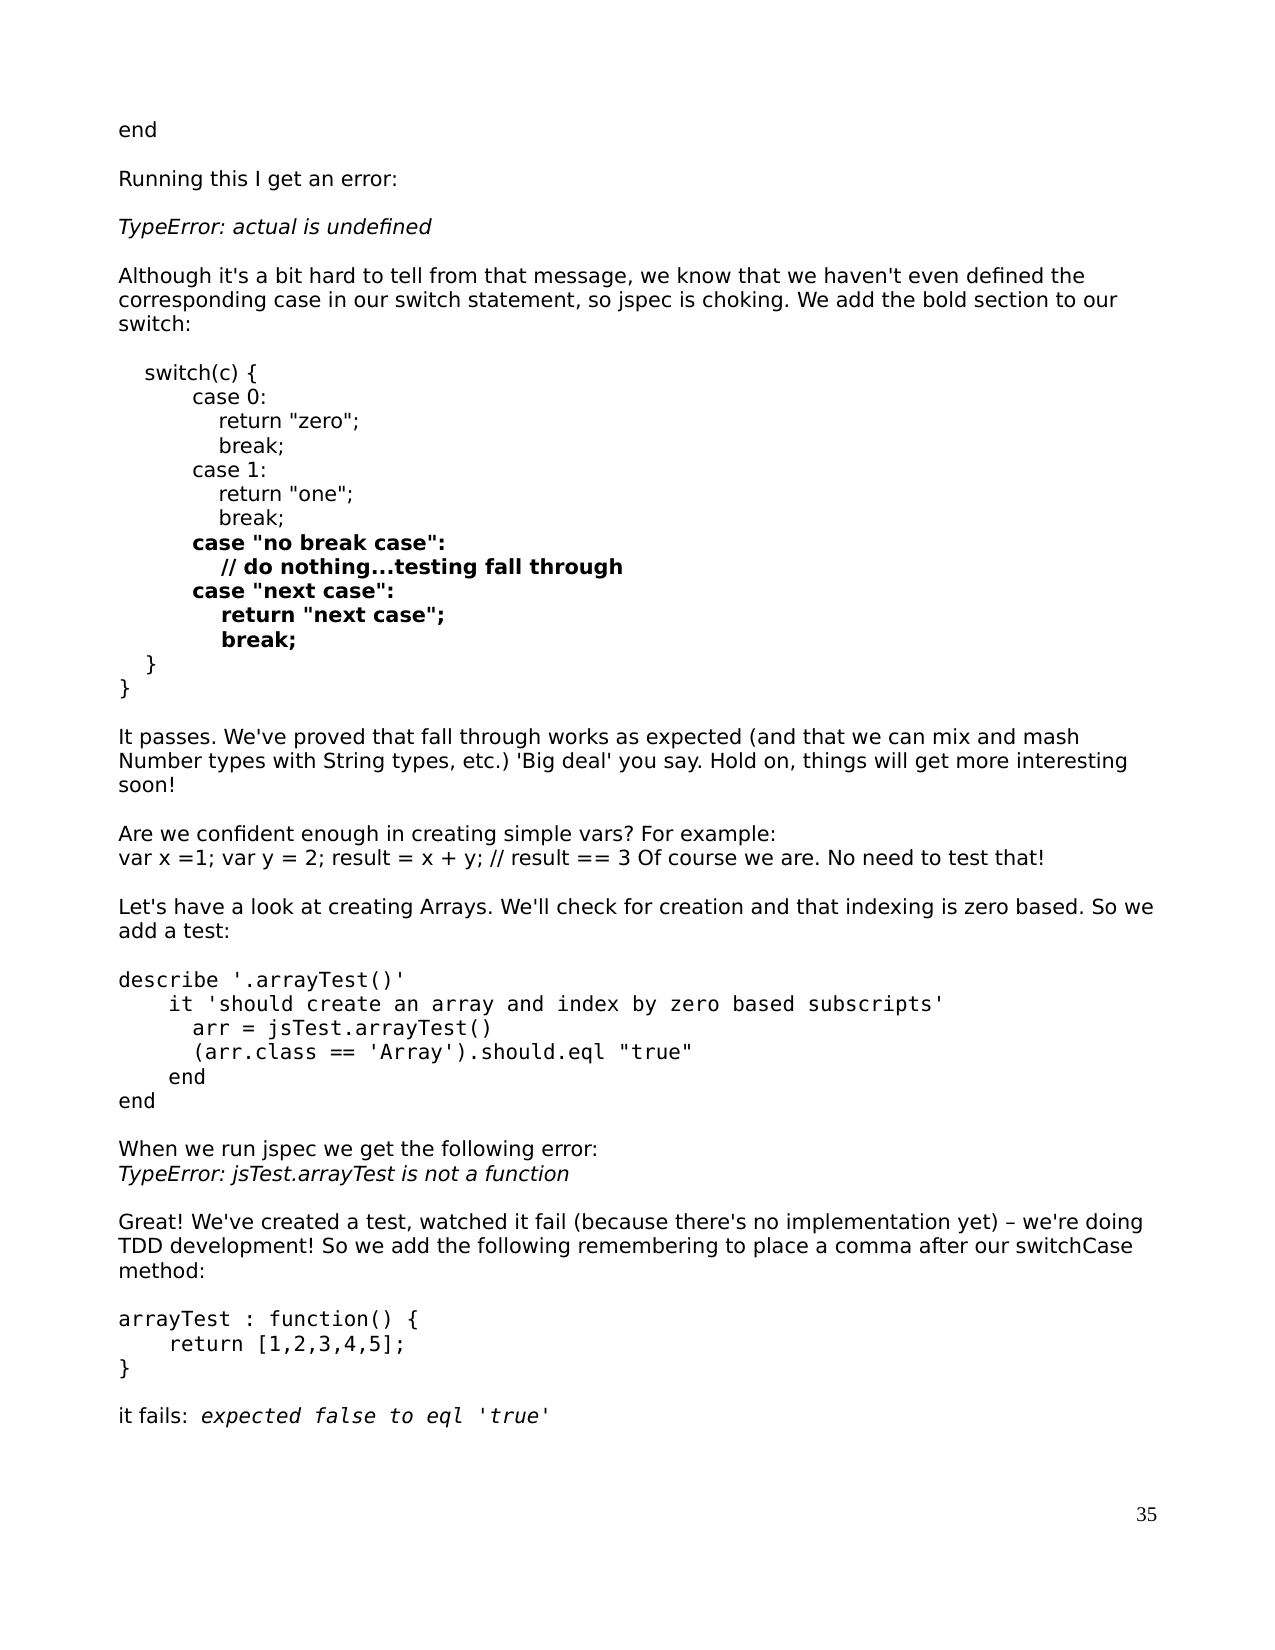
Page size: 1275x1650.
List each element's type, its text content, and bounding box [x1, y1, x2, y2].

text case "next case": [118, 579, 1157, 603]
text var x =1; var y = 2; result = x + y; // result == 3 Of course we are. No need to test that! [118, 846, 1157, 871]
text end [118, 1089, 1157, 1113]
text describe '.arrayTest()' [118, 968, 1157, 992]
text it 'should create an array and index by zero based subscripts' [118, 992, 1157, 1016]
text When we run jspec we get the following error: [118, 1137, 1157, 1162]
text Are we confident enough in creating simple vars? For example: [118, 822, 1157, 846]
text return "one"; [118, 482, 1157, 506]
text TypeError: actual is undefined [118, 215, 1157, 239]
text Great! We've created a test, watched it fail (because there's no implementation yet) – we're doing TDD development! So we add the following remembering to place a comma after our switchCase method: [118, 1210, 1157, 1283]
text return "next case"; [118, 603, 1157, 628]
text (arr.class == 'Array').should.eql "true" [118, 1040, 1157, 1065]
text Let's have a look at creating Arrays. We'll check for creation and that indexing is zero based. So we add a test: [118, 895, 1157, 943]
text } [118, 676, 1157, 701]
text end [118, 118, 1157, 142]
text // do nothing...testing fall through [118, 555, 1157, 579]
text case 0: [118, 385, 1157, 409]
text break; [118, 434, 1157, 458]
text arr = jsTest.arrayTest() [118, 1016, 1157, 1040]
text case "no break case": [118, 531, 1157, 555]
text switch(c) { [118, 361, 1157, 385]
text } [118, 652, 1157, 676]
text It passes. We've proved that fall through works as expected (and that we can mix and mash Number types with String types, etc.) 'Big deal' you say. Hold on, things will get more interesting soon! [118, 725, 1157, 798]
text TypeError: jsTest.arrayTest is not a function [118, 1162, 1157, 1186]
text return "zero"; [118, 409, 1157, 434]
text break; [118, 506, 1157, 531]
text it fails: expected false to eql 'true' [118, 1404, 1157, 1429]
text Running this I get an error: [118, 167, 1157, 191]
text return [1,2,3,4,5]; [118, 1332, 1157, 1356]
text break; [118, 628, 1157, 652]
text } [118, 1356, 1157, 1380]
text Although it's a bit hard to tell from that message, we know that we haven't even defined the corresponding case in our switch statement, so jspec is choking. We add the bold section to our switch: [118, 264, 1157, 337]
text case 1: [118, 458, 1157, 482]
text end [118, 1065, 1157, 1089]
text arrayTest : function() { [118, 1307, 1157, 1332]
